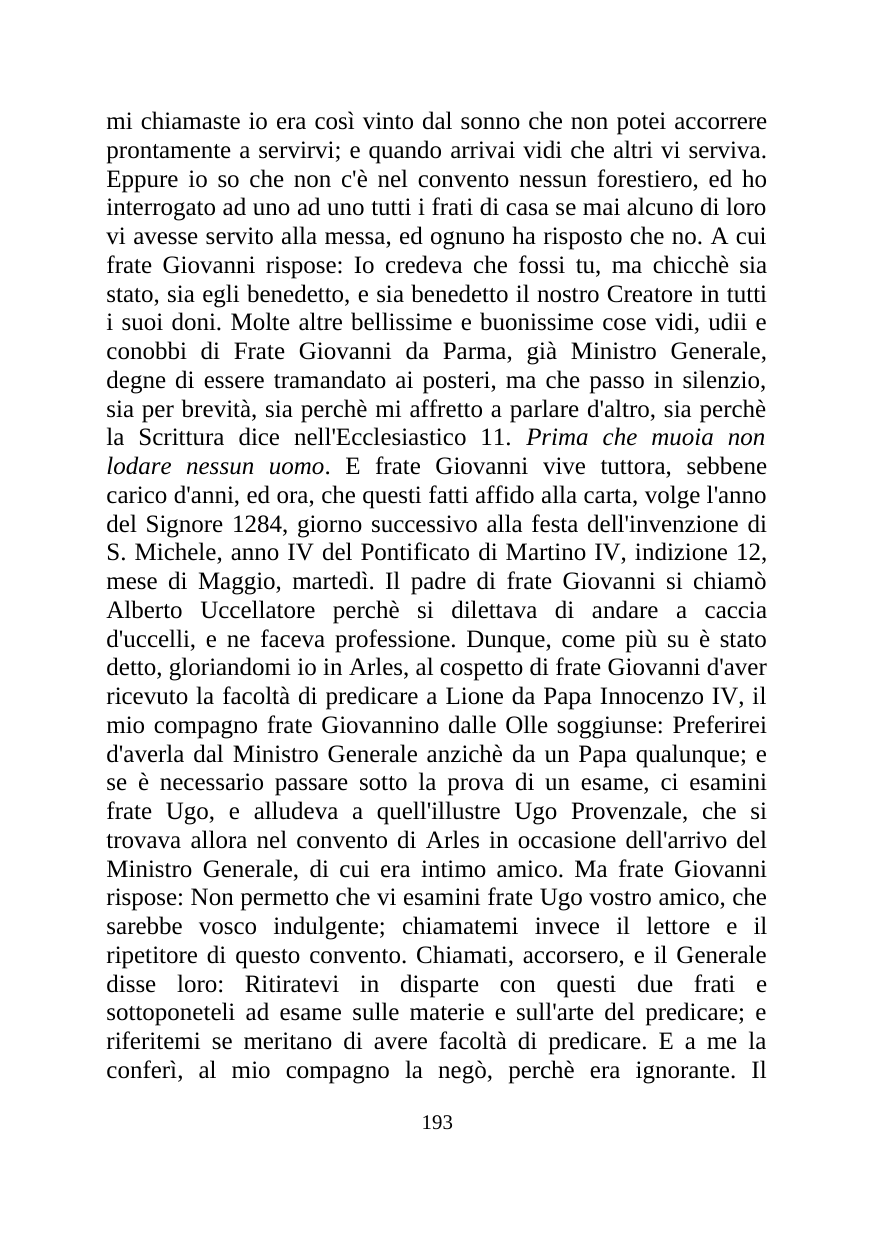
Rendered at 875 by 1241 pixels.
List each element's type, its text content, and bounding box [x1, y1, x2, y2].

text mi chiamaste io era così vinto dal sonno che non potei accorrere prontamente a servirvi; e quando arrivai vidi che altri vi serviva. Eppure io so che non c'è nel convento nessun forestiero, ed ho interrogato ad uno ad uno tutti i frati di casa se mai alcuno di loro vi avesse servito alla messa, ed ognuno ha risposto che no. A cui frate Giovanni rispose: Io credeva che fossi tu, ma chicchè sia stato, sia egli benedetto, e sia benedetto il nostro Creatore in tutti i suoi doni. Molte altre bellissime e buonissime cose vidi, udii e conobbi di Frate Giovanni da Parma, già Ministro Generale, degne di essere tramandato ai posteri, ma che passo in silenzio, sia per brevità, sia perchè mi affretto a parlare d'altro, sia perchè la Scrittura dice nell'Ecclesiastico 11. Prima che muoia non lodare nessun uomo. E frate Giovanni vive tuttora, sebbene carico d'anni, ed ora, che questi fatti affido alla carta, volge l'anno del Signore 1284, giorno successivo alla festa dell'invenzione di S. Michele, anno IV del Pontificato di Martino IV, indizione 12, mese di Maggio, martedì. Il padre di frate Giovanni si chiamò Alberto Uccellatore perchè si dilettava di andare a caccia d'uccelli, e ne faceva professione. Dunque, come più su è stato detto, gloriandomi io in Arles, al cospetto di frate Giovanni d'aver ricevuto la facoltà di predicare a Lione da Papa Innocenzo IV, il mio compagno frate Giovannino dalle Olle soggiunse: Preferirei d'averla dal Ministro Generale anzichè da un Papa qualunque; e se è necessario passare sotto la prova di un esame, ci esamini frate Ugo, e alludeva a quell'illustre Ugo Provenzale, che si trovava allora nel convento di Arles in occasione dell'arrivo del Ministro Generale, di cui era intimo amico. Ma frate Giovanni rispose: Non permetto che vi esamini frate Ugo vostro amico, che sarebbe vosco indulgente; chiamatemi invece il lettore e il ripetitore di questo convento. Chiamati, accorsero, e il Generale disse loro: Ritiratevi in disparte con questi due frati e sottoponeteli ad esame sulle materie e sull'arte del predicare; e riferitemi se meritano di avere facoltà di predicare. E a me la conferì, al mio compagno la negò, perchè era ignorante. Il [106, 106, 768, 1084]
